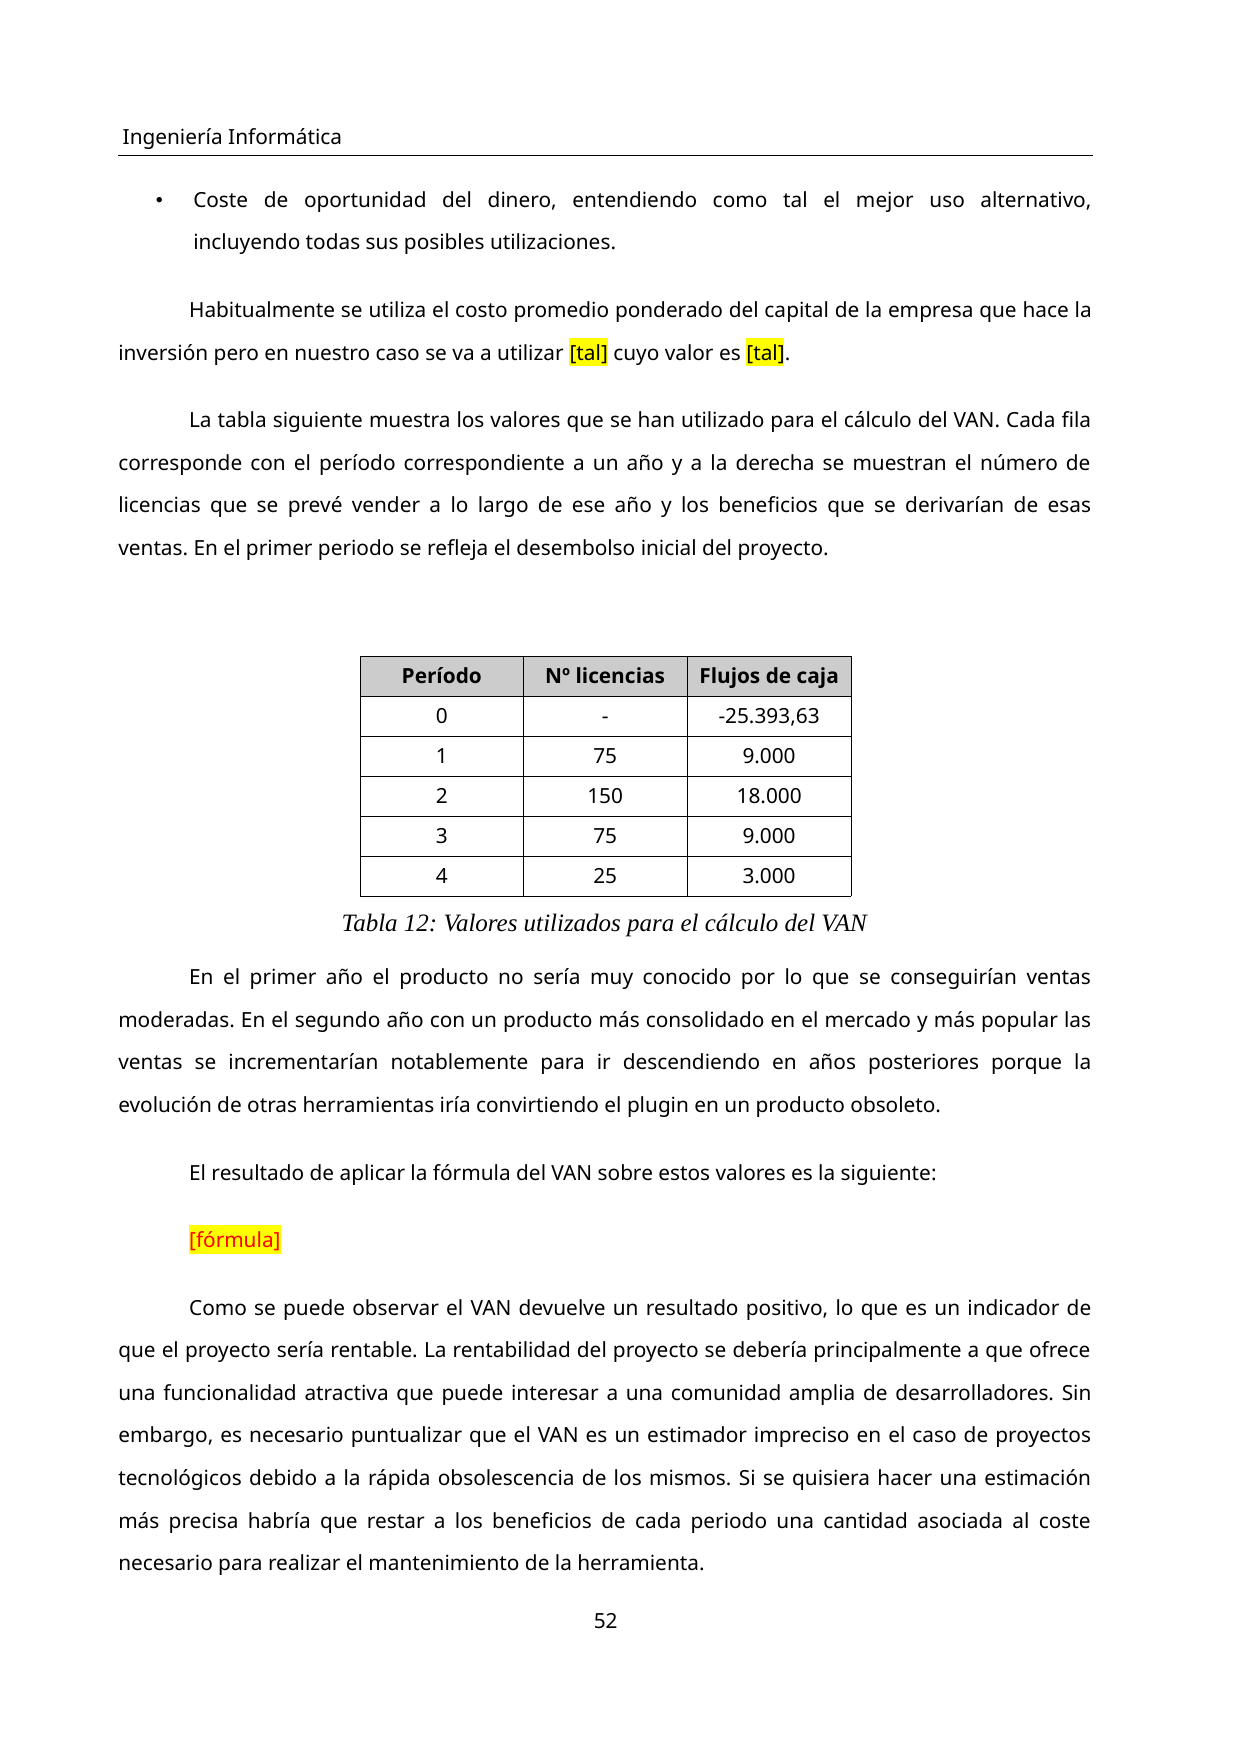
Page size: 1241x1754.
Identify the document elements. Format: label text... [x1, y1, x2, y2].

table_cell 75 [524, 817, 687, 856]
table_cell 9.000 [688, 817, 851, 856]
text Habitualmente se utiliza el costo promedio ponderado del capital de la empresa que hace la inversión pero en nuestro caso se va a utilizar [tal] cuyo valor es [tal]. [118, 295, 1093, 366]
table_cell 25 [524, 857, 687, 896]
table_header Flujos de caja [688, 657, 851, 696]
table_cell 0 [361, 697, 523, 736]
table_cell 75 [524, 737, 687, 776]
text El resultado de aplicar la fórmula del VAN sobre estos valores es la siguiente: [118, 1158, 1093, 1186]
table_cell 9.000 [688, 737, 851, 776]
table_cell -25.393,63 [688, 697, 851, 736]
text La tabla siguiente muestra los valores que se han utilizado para el cálculo del VAN. Cada fila corresponde con el período correspondiente a un año y a la derecha se muestran el número de licencias que se prevé vender a lo largo de ese año y los beneficios que se derivarían de esas ventas. En el primer periodo se refleja el desembolso inicial del proyecto. [118, 405, 1093, 562]
table_cell 2 [361, 777, 523, 816]
table_cell 18.000 [688, 777, 851, 816]
table_header Período [361, 657, 523, 696]
table_cell 4 [361, 857, 523, 896]
list Coste de oportunidad del dinero, entendiendo como tal el mejor uso alternativo, incluyendo todas sus posibles utilizaciones. [156, 185, 1093, 256]
table_cell 3.000 [688, 857, 851, 896]
text [fórmula] [118, 1225, 1093, 1254]
table_cell 1 [361, 737, 523, 776]
table_cell 3 [361, 817, 523, 856]
text Como se puede observar el VAN devuelve un resultado positivo, lo que es un indicador de que el proyecto sería rentable. La rentabilidad del proyecto se debería principalmente a que ofrece una funcionalidad atractiva que puede interesar a una comunidad amplia de desarrolladores. Sin embargo, es necesario puntualizar que el VAN es un estimador impreciso en el caso de proyectos tecnológicos debido a la rápida obsolescencia de los mismos. Si se quisiera hacer una estimación más precisa habría que restar a los beneficios de cada periodo una cantidad asociada al coste necesario para realizar el mantenimiento de la herramienta. [118, 1293, 1093, 1577]
text Tabla 12: Valores utilizados para el cálculo del VAN [118, 908, 1093, 937]
table_header Nº licencias [524, 657, 687, 696]
table_cell - [524, 697, 687, 736]
table_cell 150 [524, 777, 687, 816]
text En el primer año el producto no sería muy conocido por lo que se conseguirían ventas moderadas. En el segundo año con un producto más consolidado en el mercado y más popular las ventas se incrementarían notablemente para ir descendiendo en años posteriores porque la evolución de otras herramientas iría convirtiendo el plugin en un producto obsoleto. [118, 962, 1093, 1118]
